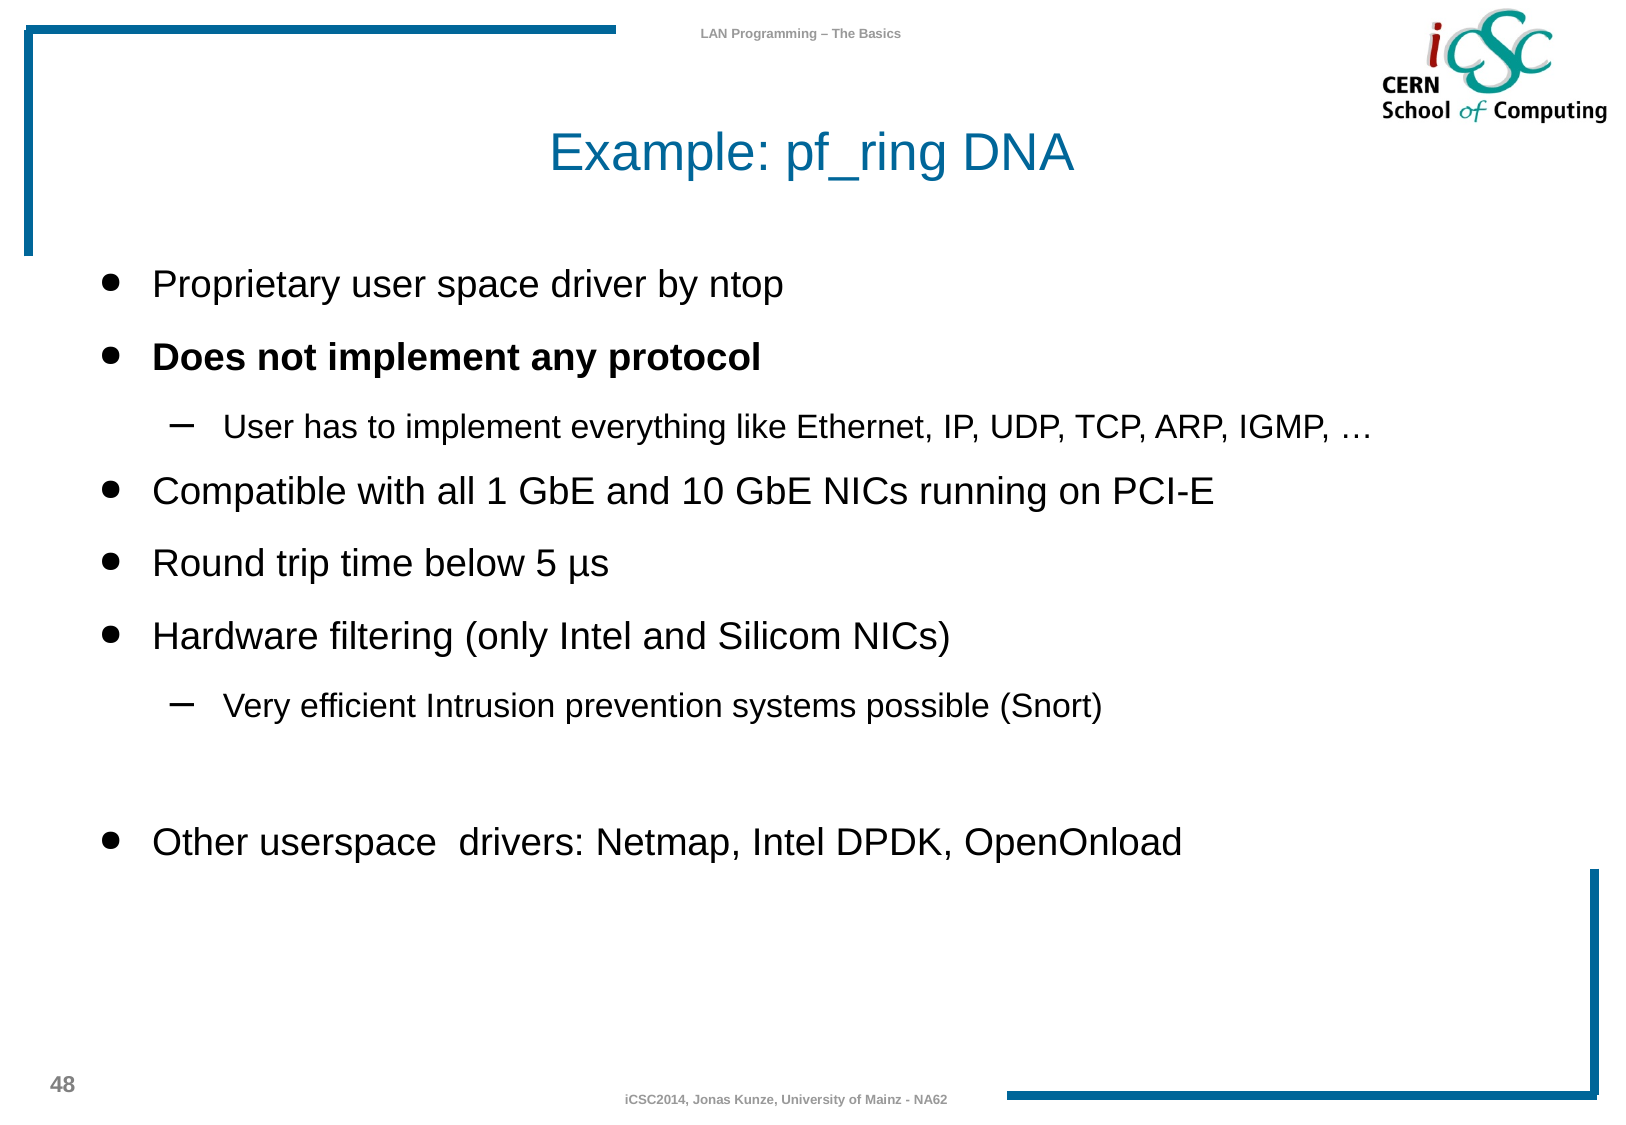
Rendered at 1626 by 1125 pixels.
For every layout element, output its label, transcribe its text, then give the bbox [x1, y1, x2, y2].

picture [1381, 8, 1608, 125]
list Proprietary user space driver by ntop Does not implement any protocol User has to implement everything like Ethernet, IP, UDP, TCP, ARP, IGMP, … Compatible with all 1 GbE and 10 GbE NICs running on PCI-E Round trip time below 5 µs Hardware filtering (only Intel and Silicom NICs) Very efficient Intrusion prevention systems possible (Snort) Other userspace drivers: Netmap, Intel DPDK, OpenOnload [81, 263, 1512, 1051]
title Example: pf_ring DNA [81, 44, 1544, 233]
